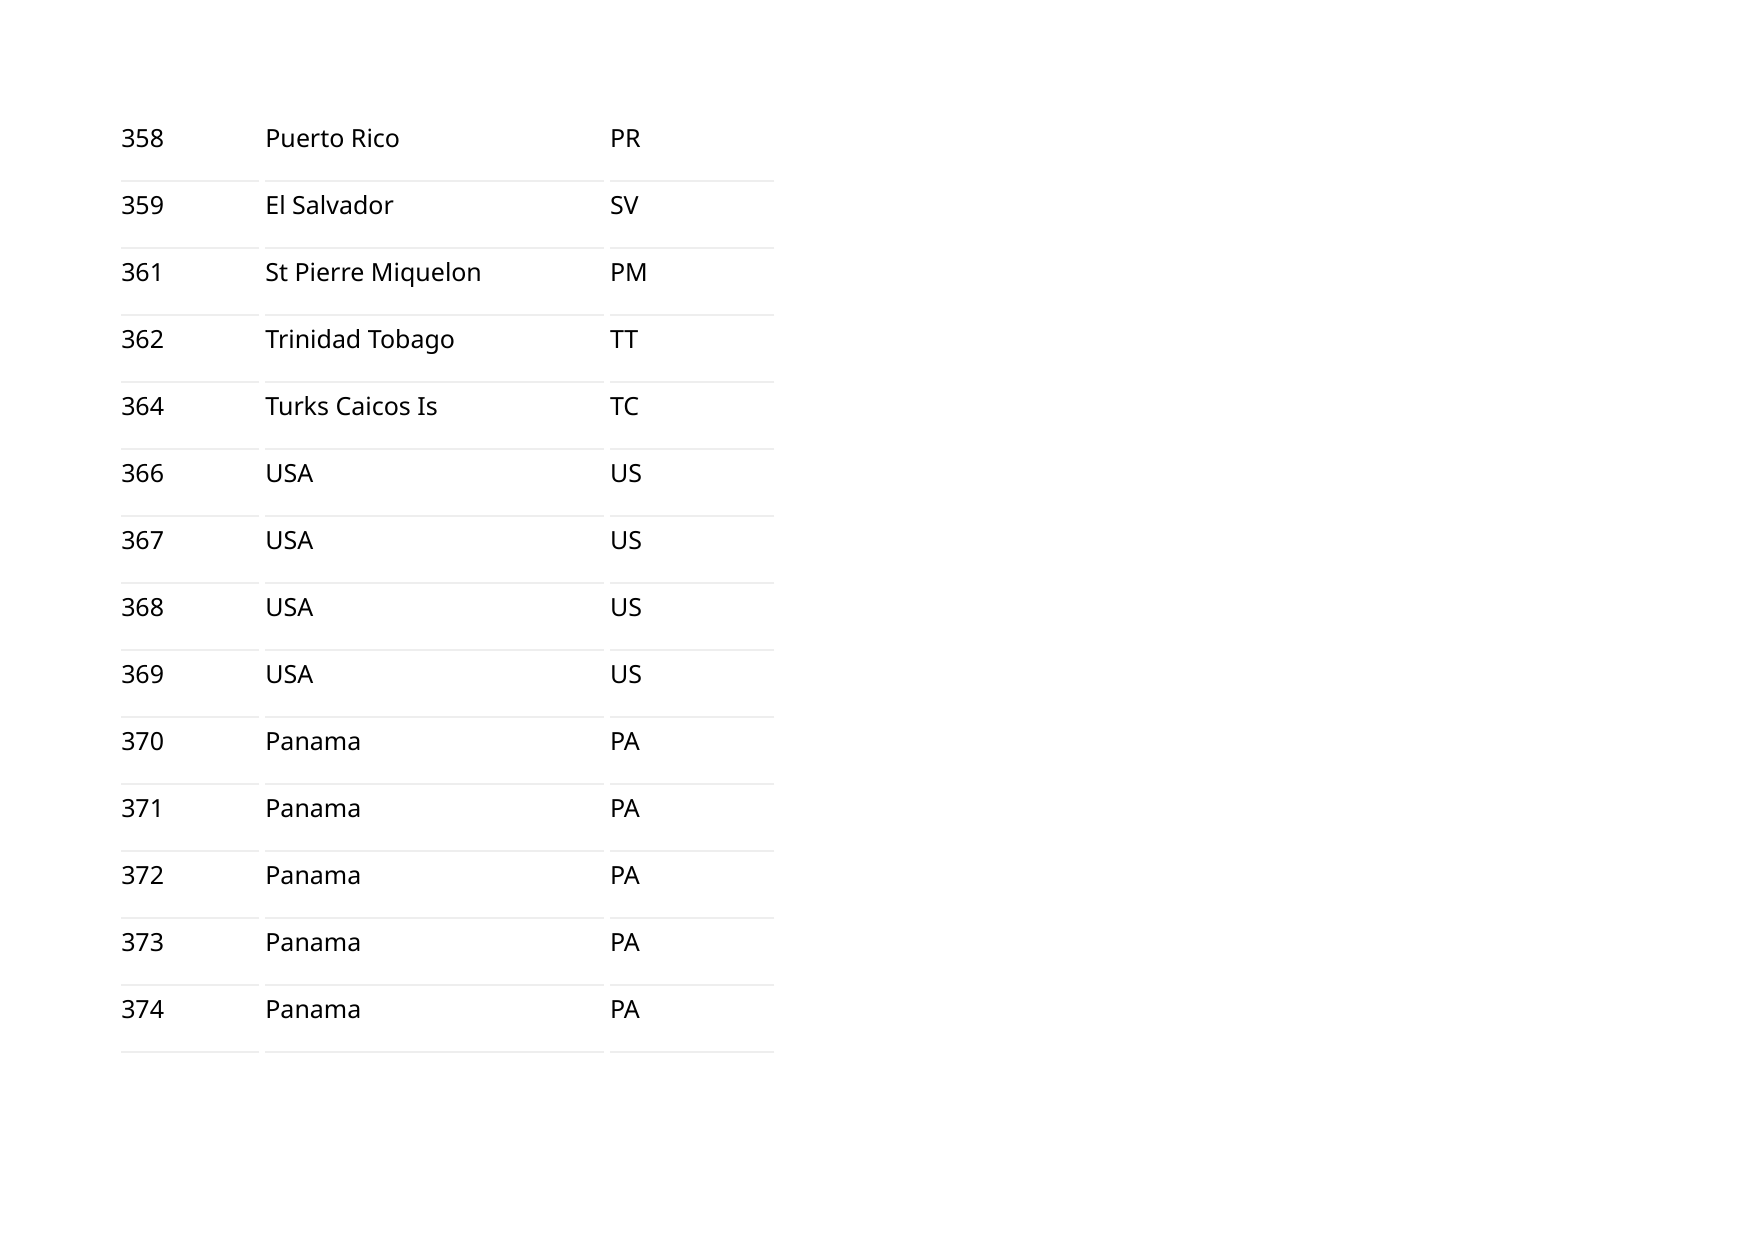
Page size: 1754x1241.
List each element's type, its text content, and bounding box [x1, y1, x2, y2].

table_cell El Salvador [262, 185, 607, 252]
table_cell 362 [118, 319, 262, 386]
table_cell 364 [118, 386, 262, 453]
table_cell US [607, 520, 777, 587]
table_cell Panama [262, 788, 607, 855]
table_cell Trinidad Tobago [262, 319, 607, 386]
table_cell SV [607, 185, 777, 252]
table_cell TT [607, 319, 777, 386]
table_cell USA [262, 587, 607, 654]
table_cell Panama [262, 922, 607, 989]
table_cell PA [607, 989, 777, 1056]
table_cell Puerto Rico [262, 118, 607, 185]
table_cell US [607, 654, 777, 721]
table_cell USA [262, 654, 607, 721]
table_cell 367 [118, 520, 262, 587]
table_cell Panama [262, 855, 607, 922]
table_cell Turks Caicos Is [262, 386, 607, 453]
table_cell 358 [118, 118, 262, 185]
table_cell PA [607, 721, 777, 788]
table_cell Panama [262, 721, 607, 788]
table_cell 374 [118, 989, 262, 1056]
table_cell 373 [118, 922, 262, 989]
table_cell TC [607, 386, 777, 453]
table_cell USA [262, 453, 607, 520]
table_cell 366 [118, 453, 262, 520]
table_cell St Pierre Miquelon [262, 252, 607, 319]
table_cell 368 [118, 587, 262, 654]
table_cell PM [607, 252, 777, 319]
table_cell USA [262, 520, 607, 587]
table_cell 369 [118, 654, 262, 721]
table_cell 372 [118, 855, 262, 922]
table_cell 359 [118, 185, 262, 252]
table_cell PR [607, 118, 777, 185]
table_cell 370 [118, 721, 262, 788]
table_cell PA [607, 855, 777, 922]
table_cell US [607, 453, 777, 520]
table_cell 361 [118, 252, 262, 319]
table_cell US [607, 587, 777, 654]
table_cell PA [607, 922, 777, 989]
table_cell Panama [262, 989, 607, 1056]
table_cell PA [607, 788, 777, 855]
table_cell 371 [118, 788, 262, 855]
